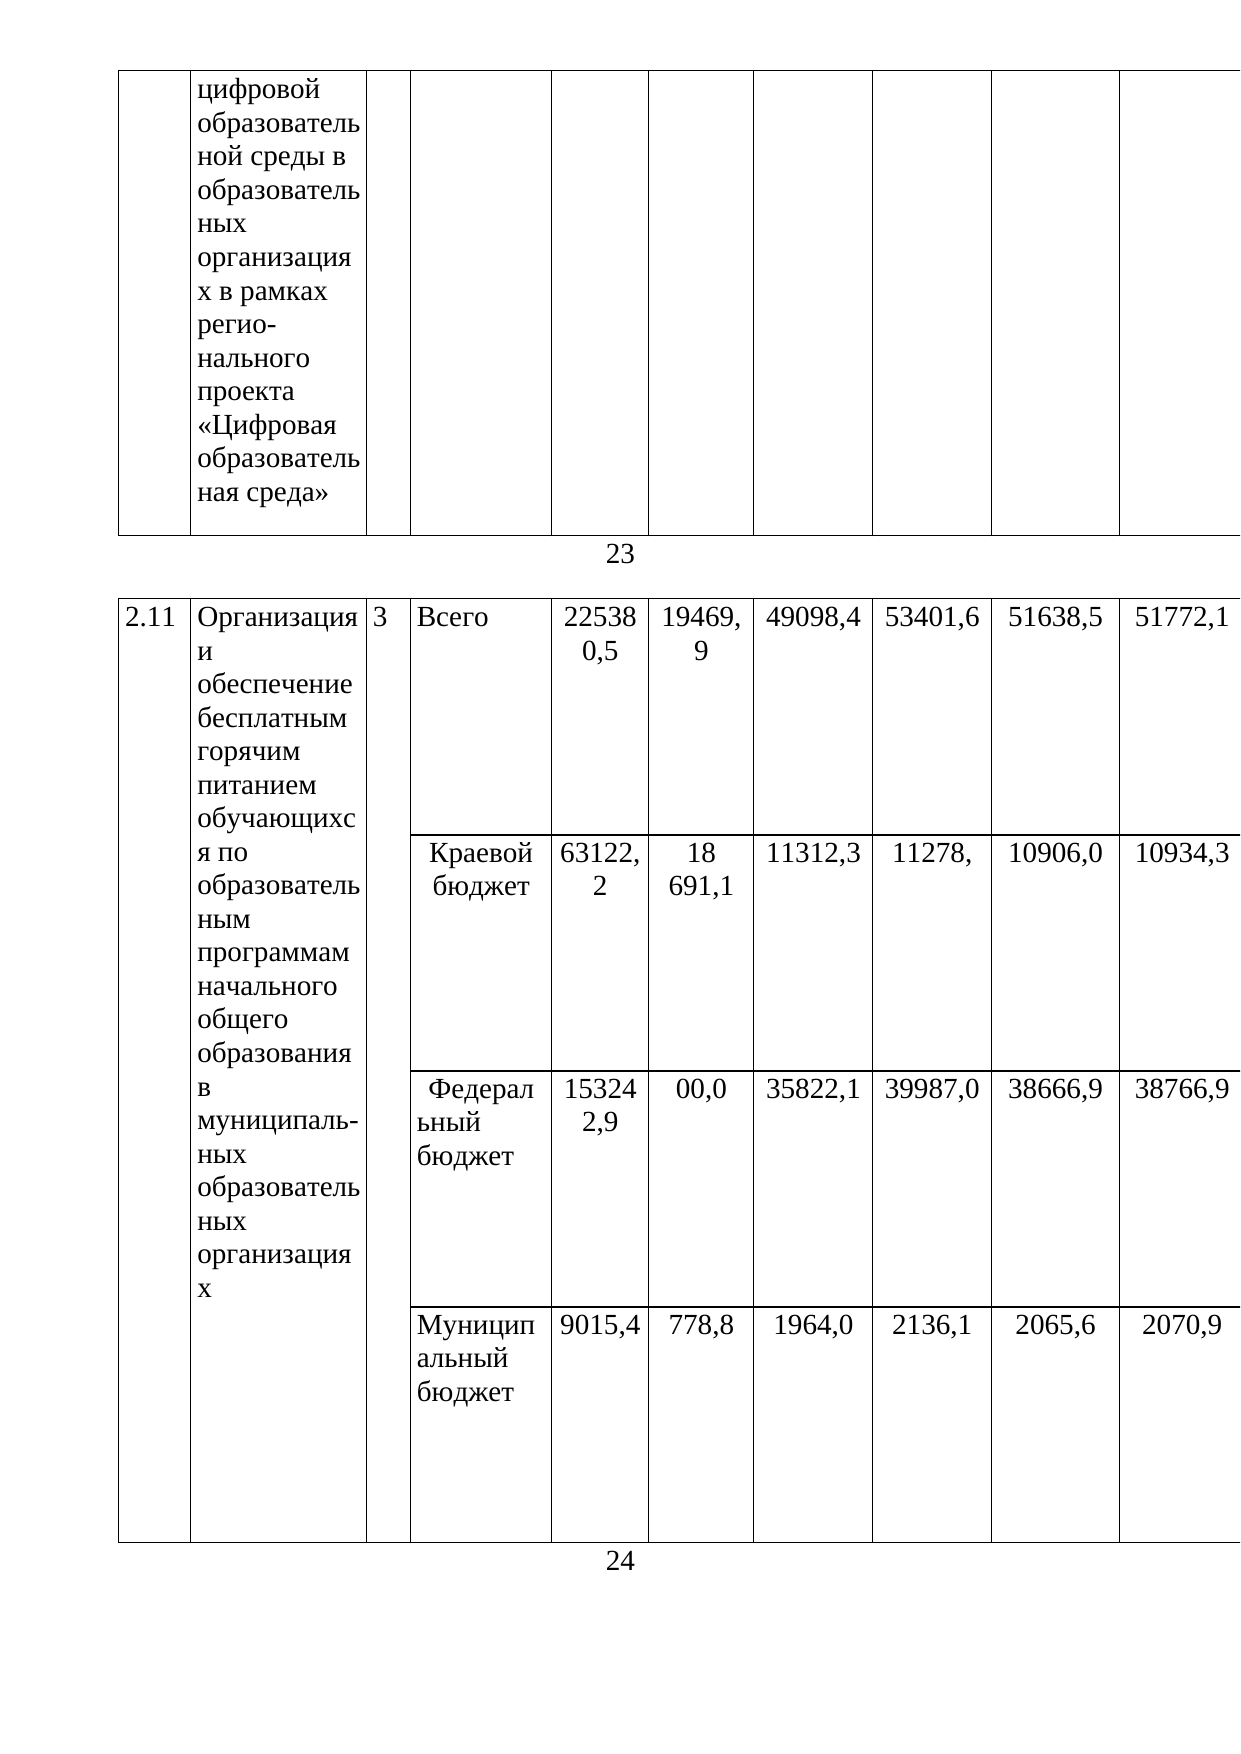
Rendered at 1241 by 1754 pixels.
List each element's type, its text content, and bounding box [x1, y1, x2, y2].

table_header Всего [411, 599, 551, 834]
table_cell 38766,9 [1120, 1072, 1240, 1306]
table_cell 153242,9 [552, 1072, 648, 1306]
table_cell 38666,9 [992, 1072, 1119, 1306]
table_header Организация и обеспечение бесплатным горячим питанием обучающихся по образовательным программам начального общего образования в муниципаль­ных образовательных организациях [191, 599, 366, 1542]
table_cell [992, 71, 1119, 535]
table_header 3 [367, 599, 410, 1542]
table_header 51638,5 [992, 599, 1119, 834]
table_cell [411, 71, 551, 535]
table_cell 18 691,1 [649, 836, 753, 1070]
table_header 19469,9 [649, 599, 753, 834]
table_cell 00,0 [649, 1072, 753, 1306]
table_cell [873, 71, 991, 535]
table_cell 10906,0 [992, 836, 1119, 1070]
table_cell 2136,1 [873, 1308, 991, 1542]
table_cell 35822,1 [754, 1072, 872, 1306]
table_cell 9015,4 [552, 1308, 648, 1542]
table_cell [649, 71, 753, 535]
table_cell [552, 71, 648, 535]
table_header 51772,1 [1120, 599, 1240, 834]
table_cell [1120, 71, 1240, 535]
table_cell Муниципальный бюджет [411, 1308, 551, 1542]
table_cell 2065,6 [992, 1308, 1119, 1542]
table_header 225380,5 [552, 599, 648, 834]
table_header 49098,4 [754, 599, 872, 834]
text 23 [118, 536, 1122, 570]
table_cell 63122,2 [552, 836, 648, 1070]
table_cell 11278, [873, 836, 991, 1070]
table_cell 778,8 [649, 1308, 753, 1542]
table_cell 1964,0 [754, 1308, 872, 1542]
table_cell Федерал ьный бюджет [411, 1072, 551, 1306]
table_cell 39987,0 [873, 1072, 991, 1306]
table_cell 2070,9 [1120, 1308, 1240, 1542]
table_cell [754, 71, 872, 535]
text 24 [118, 1543, 1122, 1576]
table_cell 10934,3 [1120, 836, 1240, 1070]
table_cell Краевой бюджет [411, 836, 551, 1070]
table_header 2.11 [119, 599, 190, 1542]
table_cell 11312,3 [754, 836, 872, 1070]
table_header 53401,6 [873, 599, 991, 834]
